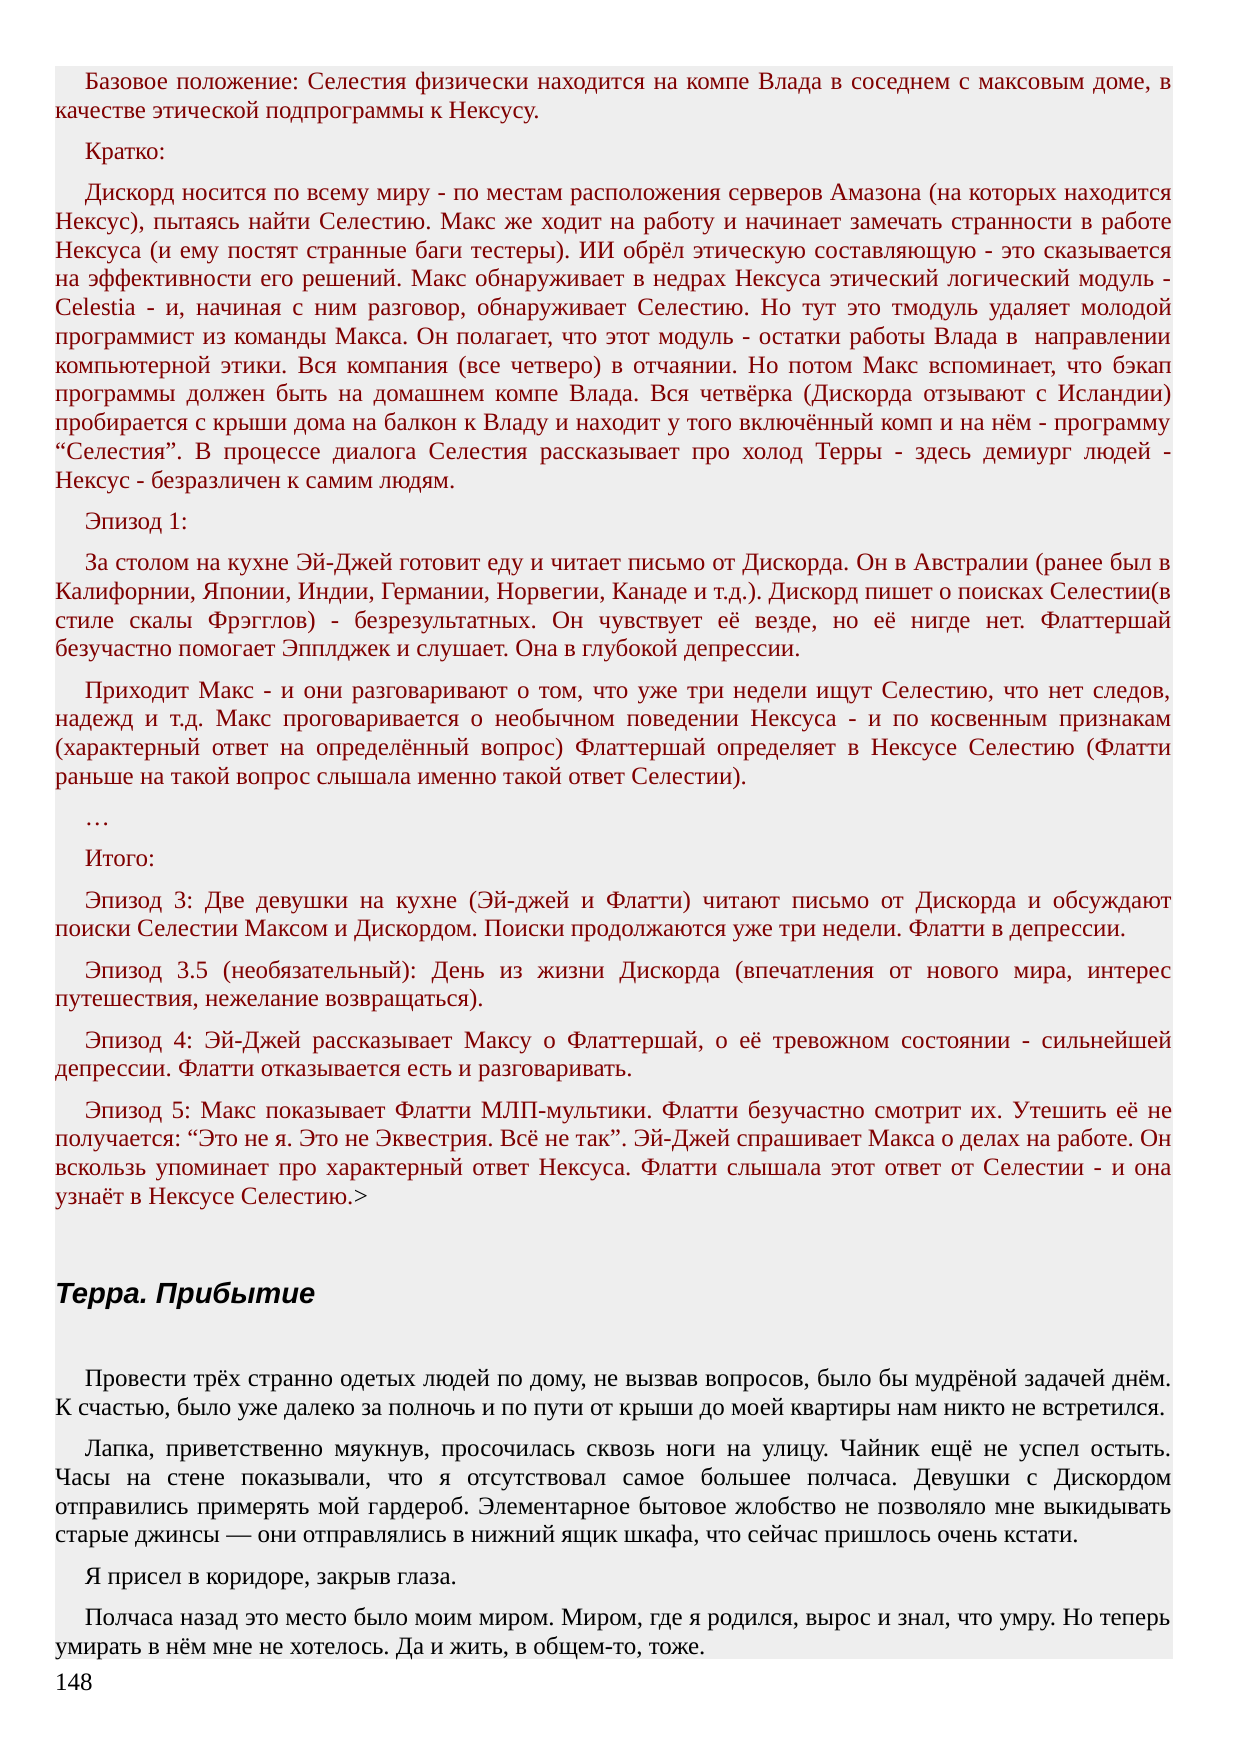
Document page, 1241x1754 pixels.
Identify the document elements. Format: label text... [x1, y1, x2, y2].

text Итого: [55, 843, 1173, 872]
text Дискорд носится по всему миру - по местам расположения серверов Амазона (на которых находится Нексус), пытаясь найти Селестию. Макс же ходит на работу и начинает замечать странности в работе Нексуса (и ему постят странные баги тестеры). ИИ обрёл этическую составляющую - это сказывается на эффективности его решений. Макс обнаруживает в недрах Нексуса этический логический модуль - Celestia - и, начиная с ним разговор, обнаруживает Селестию. Но тут это тмодуль удаляет молодой программист из команды Макса. Он полагает, что этот модуль - остатки работы Влада в направлении компьютерной этики. Вся компания (все четверо) в отчаянии. Но потом Макс вспоминает, что бэкап программы должен быть на домашнем компе Влада. Вся четвёрка (Дискорда отзывают с Исландии) пробирается с крыши дома на балкон к Владу и находит у того включённый комп и на нём - программу “Селестия”. В процессе диалога Селестия рассказывает про холод Терры - здесь демиург людей - Нексус - безразличен к самим людям. [55, 177, 1173, 493]
text Я присел в коридоре, закрыв глаза. [55, 1561, 1173, 1589]
text Кратко: [55, 136, 1173, 165]
text Лапка, приветственно мяукнув, просочилась сквозь ноги на улицу. Чайник ещё не успел остыть. Часы на стене показывали, что я отсутствовал самое большее полчаса. Девушки с Дискордом отправились примерять мой гардероб. Элементарное бытовое жлобство не позволяло мне выкидывать старые джинсы — они отправлялись в нижний ящик шкафа, что сейчас пришлось очень кстати. [55, 1433, 1173, 1548]
text Полчаса назад это место было моим миром. Миром, где я родился, вырос и знал, что умру. Но теперь умирать в нём мне не хотелось. Да и жить, в общем-то, тоже. [55, 1602, 1173, 1659]
text За столом на кухне Эй-Джей готовит еду и читает письмо от Дискорда. Он в Австралии (ранее был в Калифорнии, Японии, Индии, Германии, Норвегии, Канаде и т.д.). Дискорд пишет о поисках Селестии(в стиле скалы Фрэгглов) - безрезультатных. Он чувствует её везде, но её нигде нет. Флаттершай безучастно помогает Эпплджек и слушает. Она в глубокой депрессии. [55, 547, 1173, 662]
text Эпизод 3: Две девушки на кухне (Эй-джей и Флатти) читают письмо от Дискорда и обсуждают поиски Селестии Максом и Дискордом. Поиски продолжаются уже три недели. Флатти в депрессии. [55, 885, 1173, 942]
text Базовое положение: Селестия физически находится на компе Влада в соседнем с максовым доме, в качестве этической подпрограммы к Нексусу. [55, 66, 1173, 123]
text Приходит Макс - и они разговаривают о том, что уже три недели ищут Селестию, что нет следов, надежд и т.д. Макс проговаривается о необычном поведении Нексуса - и по косвенным признакам (характерный ответ на определённый вопрос) Флаттершай определяет в Нексусе Селестию (Флатти раньше на такой вопрос слышала именно такой ответ Селестии). [55, 675, 1173, 790]
text Эпизод 5: Макс показывает Флатти МЛП-мультики. Флатти безучастно смотрит их. Утешить её не получается: “Это не я. Это не Эквестрия. Всё не так”. Эй-Джей спрашивает Макса о делах на работе. Он вскользь упоминает про характерный ответ Нексуса. Флатти слышала этот ответ от Селестии - и она узнаёт в Нексусе Селестию.> [55, 1095, 1173, 1210]
subtitle Терра. Прибытие [55, 1276, 1173, 1309]
text Провести трёх странно одетых людей по дому, не вызвав вопросов, было бы мудрёной задачей днём. К счастью, было уже далеко за полночь и по пути от крыши до моей квартиры нам никто не встретился. [55, 1363, 1173, 1421]
text … [55, 802, 1173, 831]
text Эпизод 4: Эй-Джей рассказывает Максу о Флаттершай, о её тревожном состоянии - сильнейшей депрессии. Флатти отказывается есть и разговаривать. [55, 1025, 1173, 1082]
text Эпизод 1: [55, 506, 1173, 535]
text Эпизод 3.5 (необязательный): День из жизни Дискорда (впечатления от нового мира, интерес путешествия, нежелание возвращаться). [55, 955, 1173, 1012]
